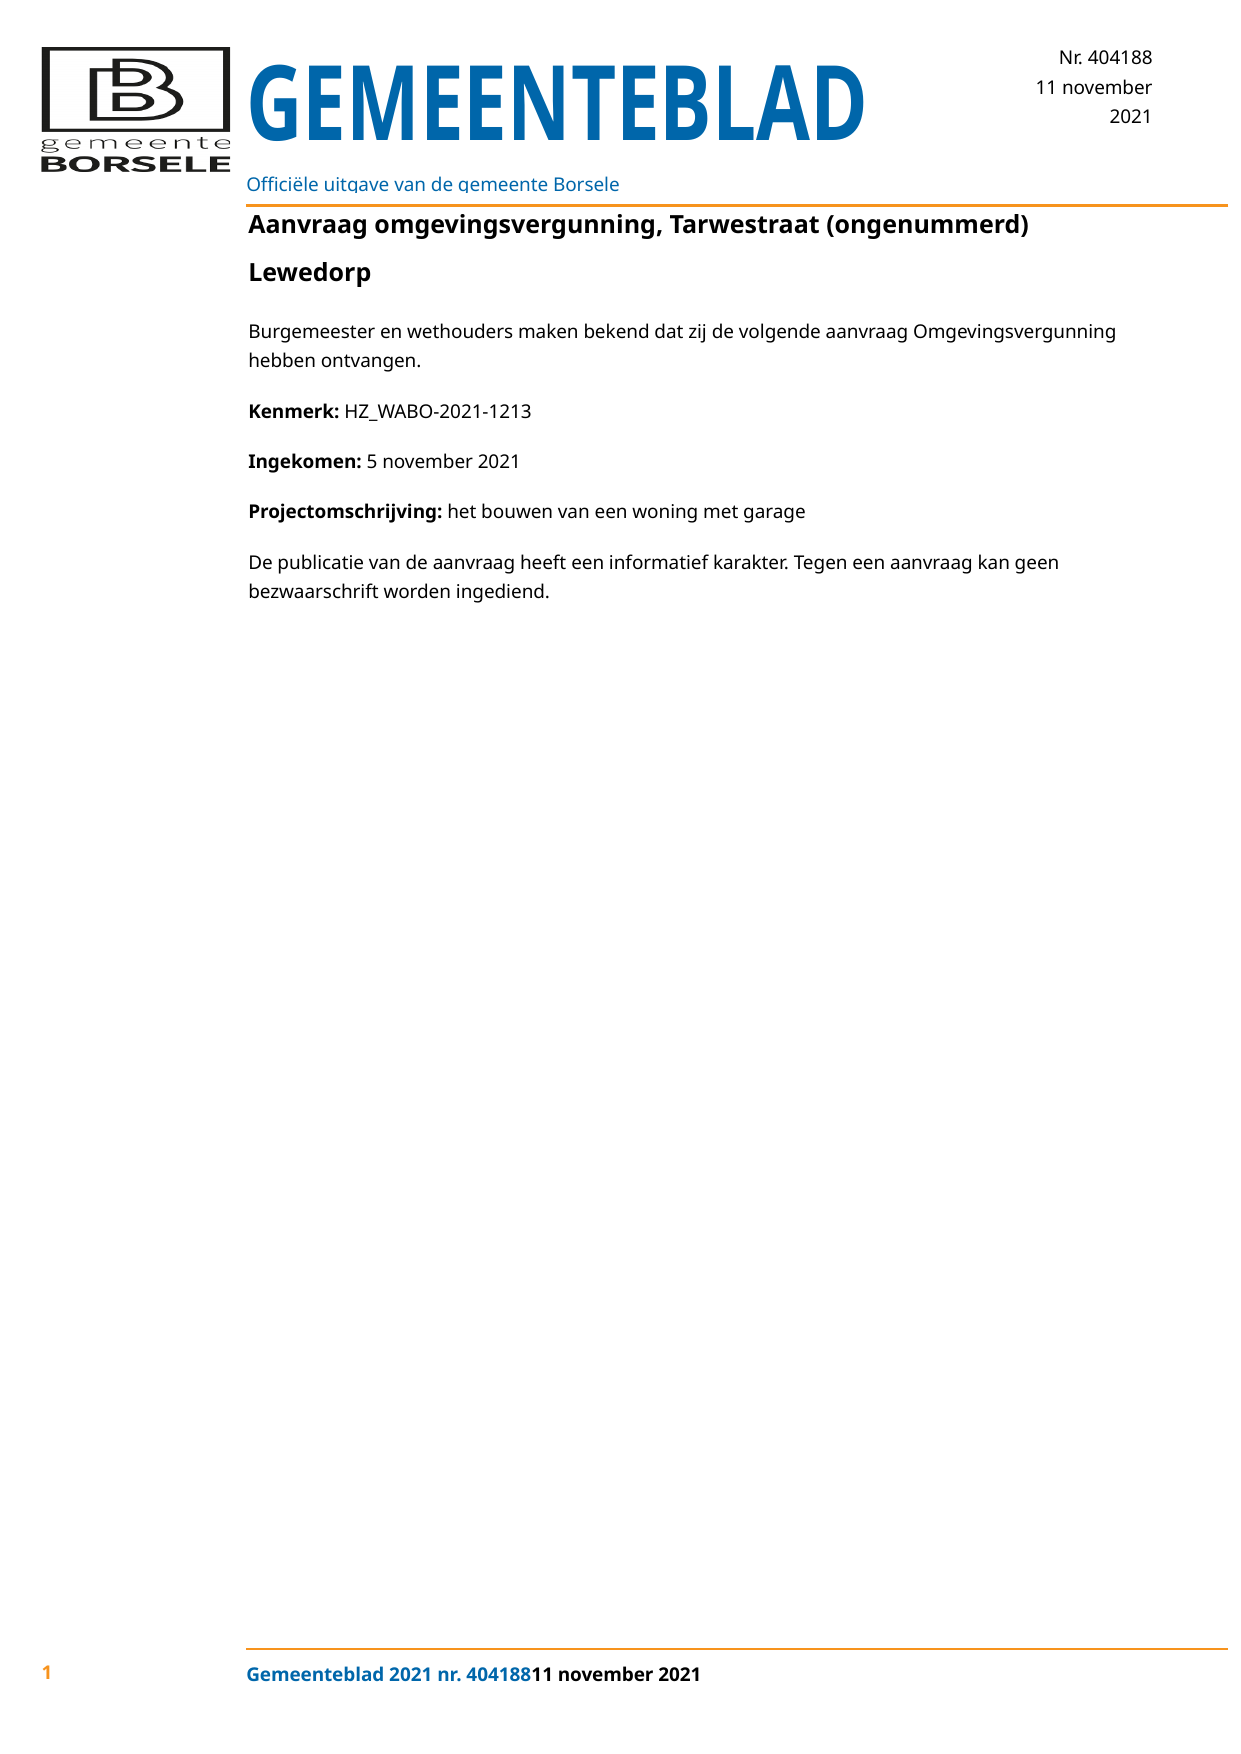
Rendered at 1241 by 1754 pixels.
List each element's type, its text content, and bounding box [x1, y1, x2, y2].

text Kenmerk: HZ_WABO-2021-1213 [248, 398, 1152, 424]
text Aanvraag omgevingsvergunning, Tarwestraat (ongenummerd) Lewedorp [248, 207, 1152, 288]
text Burgemeester en wethouders maken bekend dat zij de volgende aanvraag Omgevingsvergunning hebben ontvangen. [248, 318, 1152, 373]
text Projectomschrijving: het bouwen van een woning met garage [248, 499, 1152, 524]
picture [41, 47, 231, 172]
text De publicatie van de aanvraag heeft een informatief karakter. Tegen een aanvraag kan geen bezwaarschrift worden ingediend. [248, 549, 1152, 604]
text Ingekomen: 5 november 2021 [248, 448, 1152, 474]
